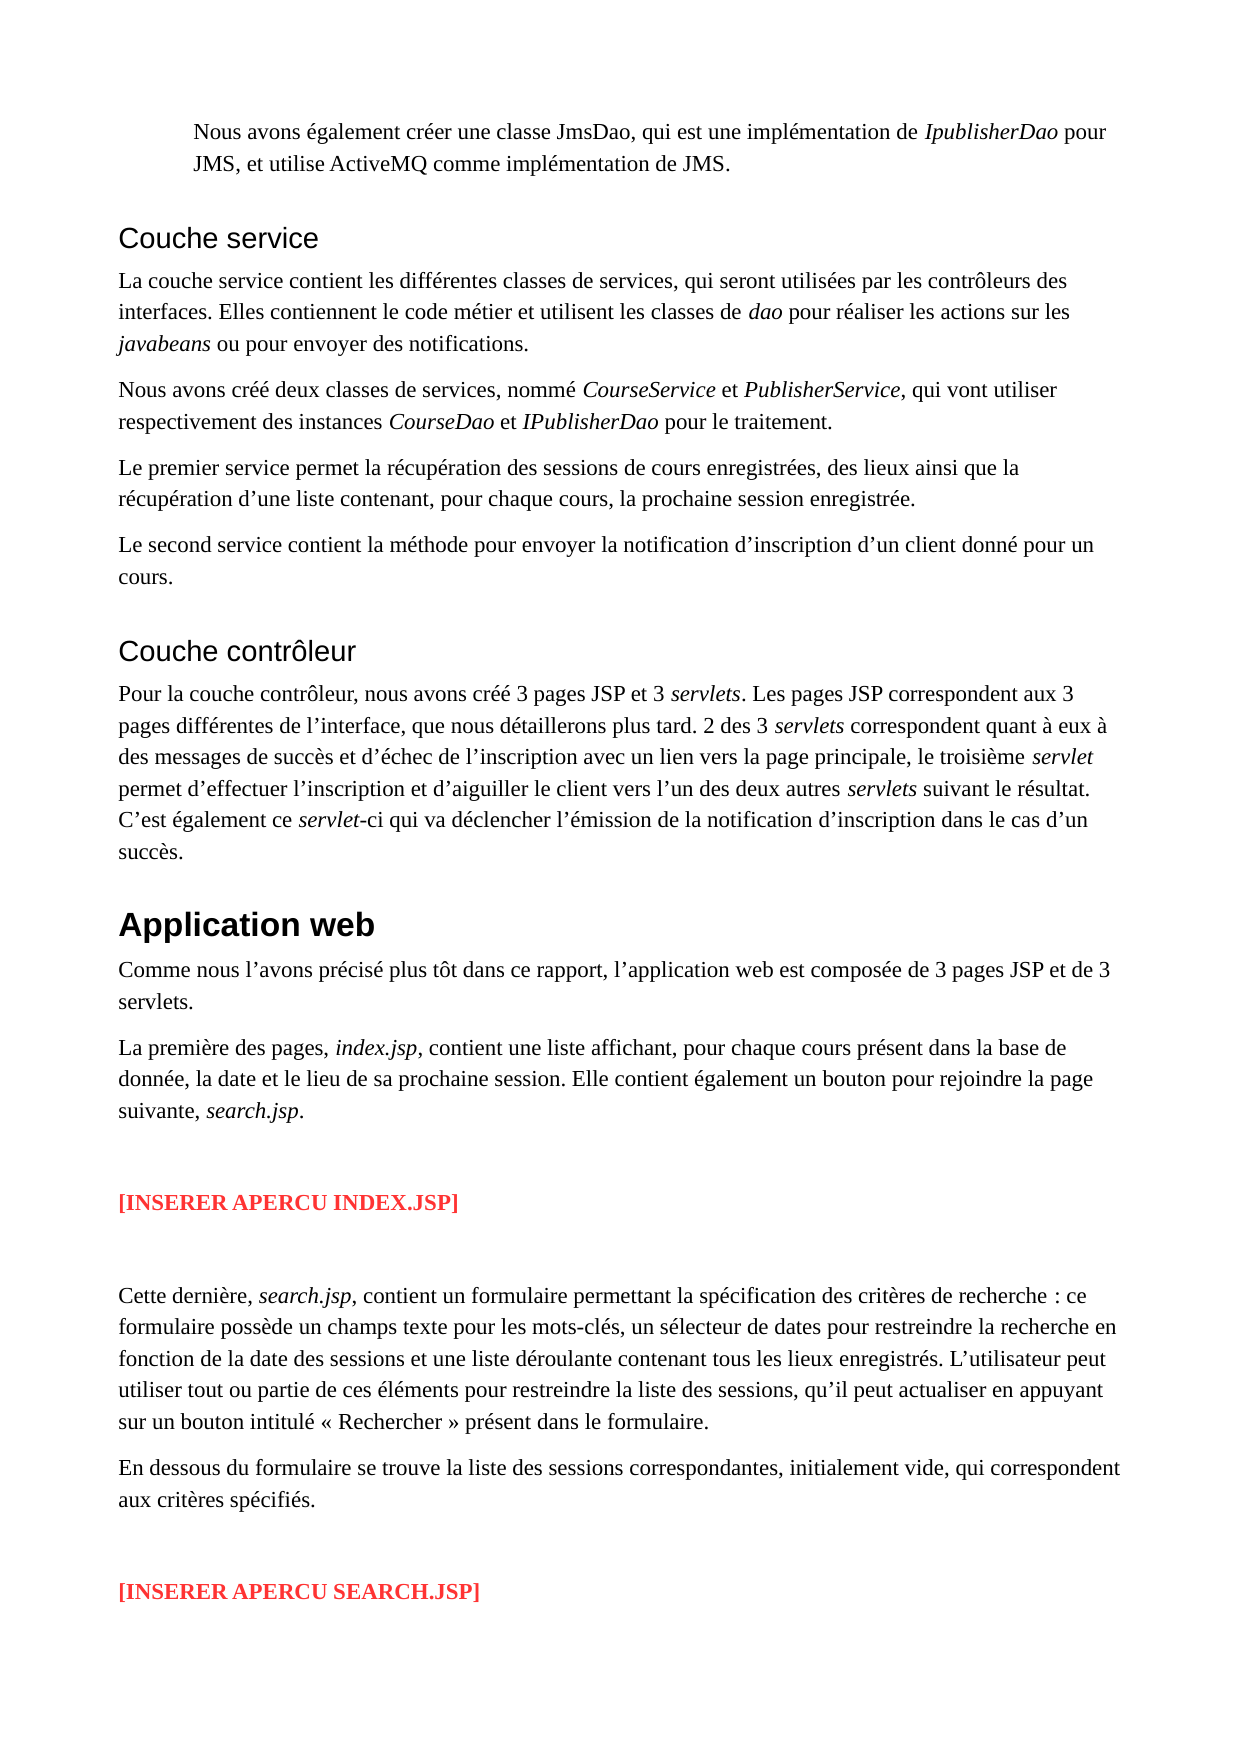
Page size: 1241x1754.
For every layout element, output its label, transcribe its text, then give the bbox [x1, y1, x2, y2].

text Pour la couche contrôleur, nous avons créé 3 pages JSP et 3 servlets. Les pages JSP correspondent aux 3 pages différentes de l’interface, que nous détaillerons plus tard. 2 des 3 servlets correspondent quant à eux à des messages de succès et d’échec de l’inscription avec un lien vers la page principale, le troisième servlet permet d’effectuer l’inscription et d’aiguiller le client vers l’un des deux autres servlets suivant le résultat. C’est également ce servlet-ci qui va déclencher l’émission de la notification d’inscription dans le cas d’un succès. [118, 680, 1122, 864]
text La première des pages, index.jsp, contient une liste affichant, pour chaque cours présent dans la base de donnée, la date et le lieu de sa prochaine session. Elle contient également un bouton pour rejoindre la page suivante, search.jsp. [118, 1034, 1122, 1123]
text [INSERER APERCU SEARCH.JSP] [118, 1578, 1122, 1604]
text En dessous du formulaire se trouve la liste des sessions correspondantes, initialement vide, qui correspondent aux critères spécifiés. [118, 1454, 1122, 1512]
text [INSERER APERCU INDEX.JSP] [118, 1189, 1122, 1216]
list Nous avons également créer une classe JmsDao, qui est une implémentation de IpublisherDao pour JMS, et utilise ActiveMQ comme implémentation de JMS. [156, 118, 1122, 176]
subtitle Couche contrôleur [118, 634, 1122, 668]
text Nous avons créé deux classes de services, nommé CourseService et PublisherService, qui vont utiliser respectivement des instances CourseDao et IPublisherDao pour le traitement. [118, 376, 1122, 434]
text Cette dernière, search.jsp, contient un formulaire permettant la spécification des critères de recherche : ce formulaire possède un champs texte pour les mots-clés, un sélecteur de dates pour restreindre la recherche en fonction de la date des sessions et une liste déroulante contenant tous les lieux enregistrés. L’utilisateur peut utiliser tout ou partie de ces éléments pour restreindre la liste des sessions, qu’il peut actualiser en appuyant sur un bouton intitulé « Rechercher » présent dans le formulaire. [118, 1282, 1122, 1434]
text La couche service contient les différentes classes de services, qui seront utilisées par les contrôleurs des interfaces. Elles contiennent le code métier et utilisent les classes de dao pour réaliser les actions sur les javabeans ou pour envoyer des notifications. [118, 267, 1122, 356]
text Le premier service permet la récupération des sessions de cours enregistrées, des lieux ainsi que la récupération d’une liste contenant, pour chaque cours, la prochaine session enregistrée. [118, 454, 1122, 512]
subtitle Couche service [118, 221, 1122, 254]
text Comme nous l’avons précisé plus tôt dans ce rapport, l’application web est composée de 3 pages JSP et de 3 servlets. [118, 956, 1122, 1014]
text Le second service contient la méthode pour envoyer la notification d’inscription d’un client donné pour un cours. [118, 532, 1122, 589]
subtitle Application web [118, 905, 1122, 944]
